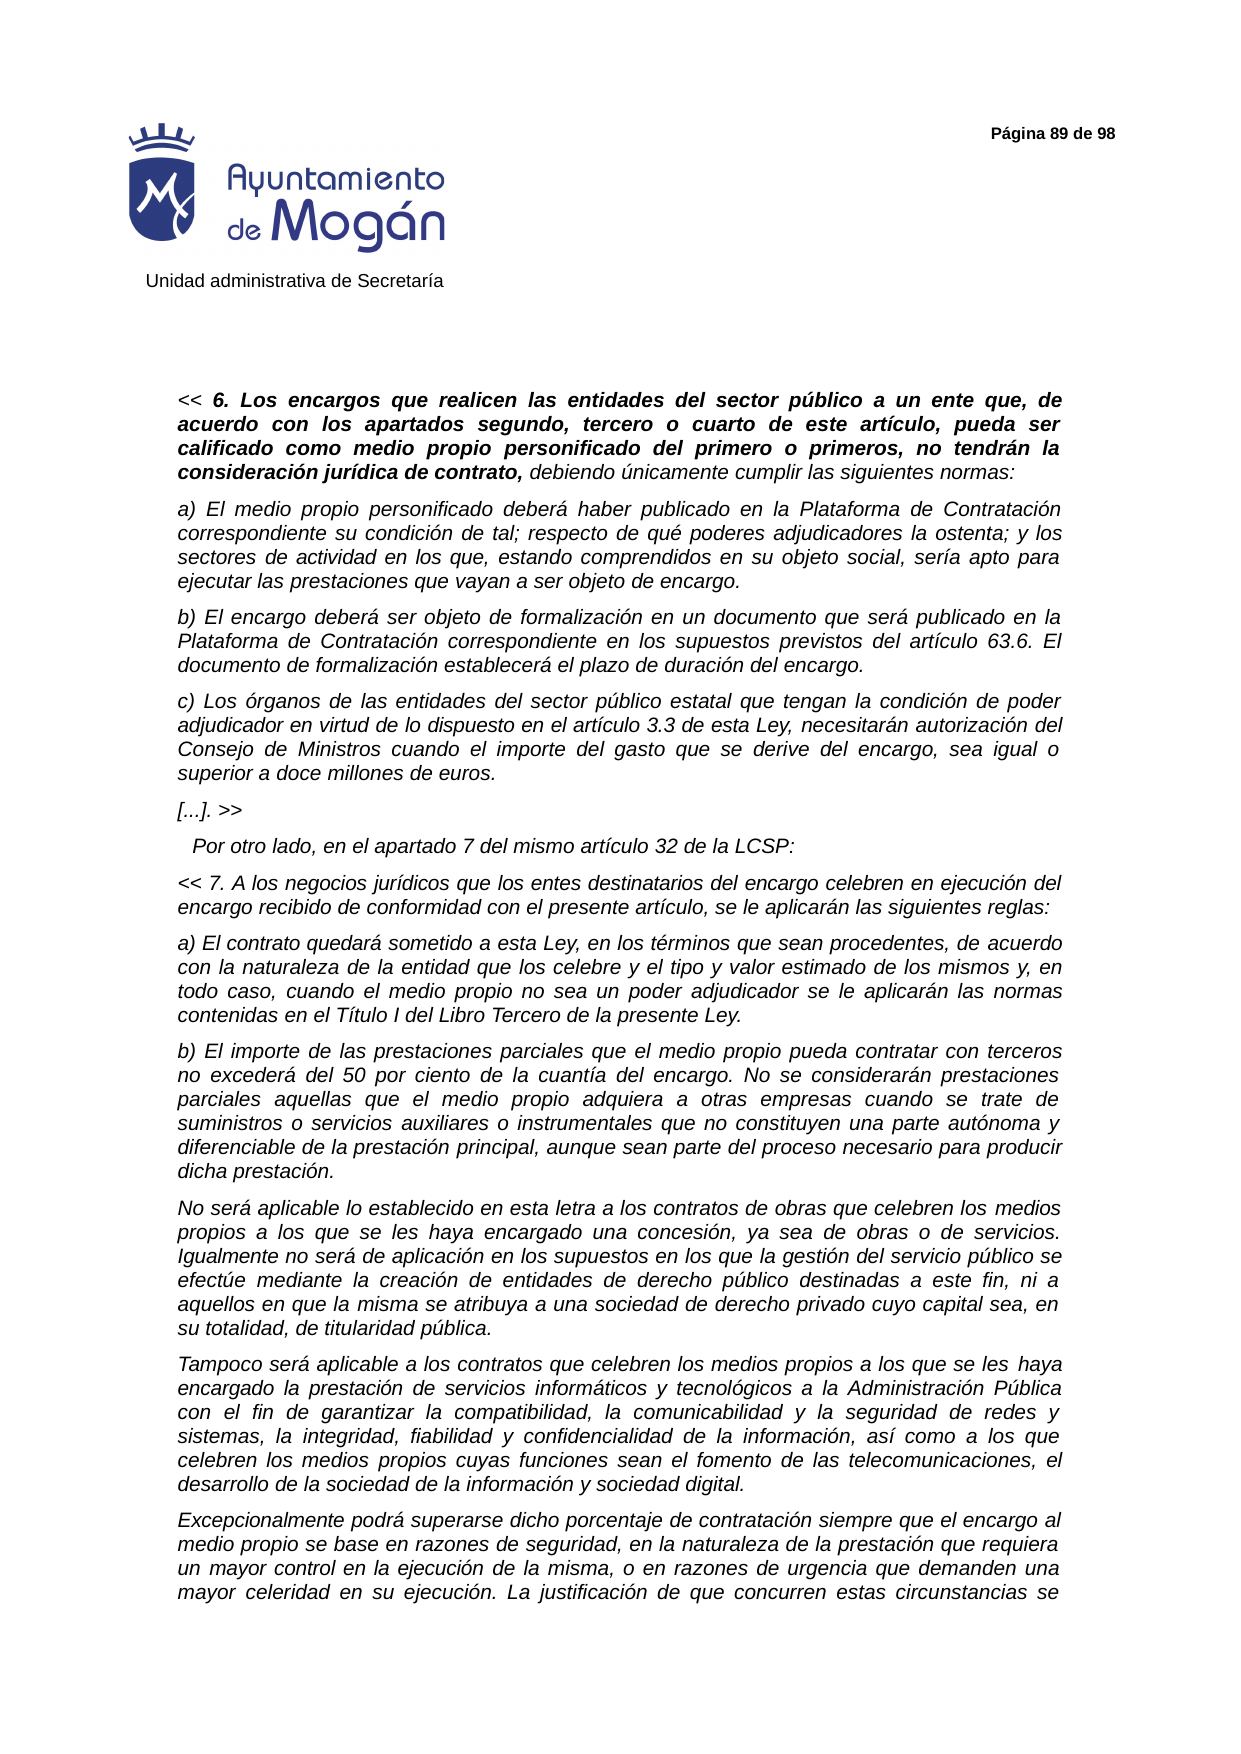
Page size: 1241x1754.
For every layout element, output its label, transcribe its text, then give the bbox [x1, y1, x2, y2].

text Excepcionalmente podrá superarse dicho porcentaje de contratación siempre que el encargo al medio propio se base en razones de seguridad, en la naturaleza de la prestación que requiera un mayor control en la ejecución de la misma, o en razones de urgencia que demanden una mayor celeridad en su ejecución. La justificación de que concurren estas circunstancias se [177, 1508, 1063, 1604]
text c) Los órganos de las entidades del sector público estatal que tengan la condición de poder adjudicador en virtud de lo dispuesto en el artículo 3.3 de esta Ley, necesitarán autorización del Consejo de Ministros cuando el importe del gasto que se derive del encargo, sea igual o superior a doce millones de euros. [177, 689, 1063, 785]
text b) El importe de las prestaciones parciales que el medio propio pueda contratar con terceros no excederá del 50 por ciento de la cuantía del encargo. No se considerarán prestaciones parciales aquellas que el medio propio adquiera a otras empresas cuando se trate de suministros o servicios auxiliares o instrumentales que no constituyen una parte autónoma y diferenciable de la prestación principal, aunque sean parte del proceso necesario para producir dicha prestación. [177, 1039, 1063, 1183]
text << 7. A los negocios jurídicos que los entes destinatarios del encargo celebren en ejecución del encargo recibido de conformidad con el presente artículo, se le aplicarán las siguientes reglas: [177, 871, 1063, 918]
text Por otro lado, en el apartado 7 del mismo artículo 32 de la LCSP: [118, 834, 1122, 858]
text b) El encargo deberá ser objeto de formalización en un documento que será publicado en la Plataforma de Contratación correspondiente en los supuestos previstos del artículo 63.6. El documento de formalización establecerá el plazo de duración del encargo. [177, 605, 1063, 677]
text a) El contrato quedará sometido a esta Ley, en los términos que sean procedentes, de acuerdo con la naturaleza de la entidad que los celebre y el tipo y valor estimado de los mismos y, en todo caso, cuando el medio propio no sea un poder adjudicador se le aplicarán las normas contenidas en el Título I del Libro Tercero de la presente Ley. [177, 931, 1063, 1027]
text a) El medio propio personificado deberá haber publicado en la Plataforma de Contratación correspondiente su condición de tal; respecto de qué poderes adjudicadores la ostenta; y los sectores de actividad en los que, estando comprendidos en su objeto social, sería apto para ejecutar las prestaciones que vayan a ser objeto de encargo. [177, 497, 1063, 592]
picture [128, 123, 445, 259]
text << 6. Los encargos que realicen las entidades del sector público a un ente que, de acuerdo con los apartados segundo, tercero o cuarto de este artículo, pueda ser calificado como medio propio personificado del primero o primeros, no tendrán la consideración jurídica de contrato, debiendo únicamente cumplir las siguientes normas: [177, 388, 1063, 484]
text Tampoco será aplicable a los contratos que celebren los medios propios a los que se les haya encargado la prestación de servicios informáticos y tecnológicos a la Administración Pública con el fin de garantizar la compatibilidad, la comunicabilidad y la seguridad de redes y sistemas, la integridad, fiabilidad y confidencialidad de la información, así como a los que celebren los medios propios cuyas funciones sean el fomento de las telecomunicaciones, el desarrollo de la sociedad de la información y sociedad digital. [177, 1352, 1063, 1496]
text [...]. >> [177, 798, 1063, 822]
text No será aplicable lo establecido en esta letra a los contratos de obras que celebren los medios propios a los que se les haya encargado una concesión, ya sea de obras o de servicios. Igualmente no será de aplicación en los supuestos en los que la gestión del servicio público se efectúe mediante la creación de entidades de derecho público destinadas a este fin, ni a aquellos en que la misma se atribuya a una sociedad de derecho privado cuyo capital sea, en su totalidad, de titularidad pública. [177, 1196, 1063, 1339]
